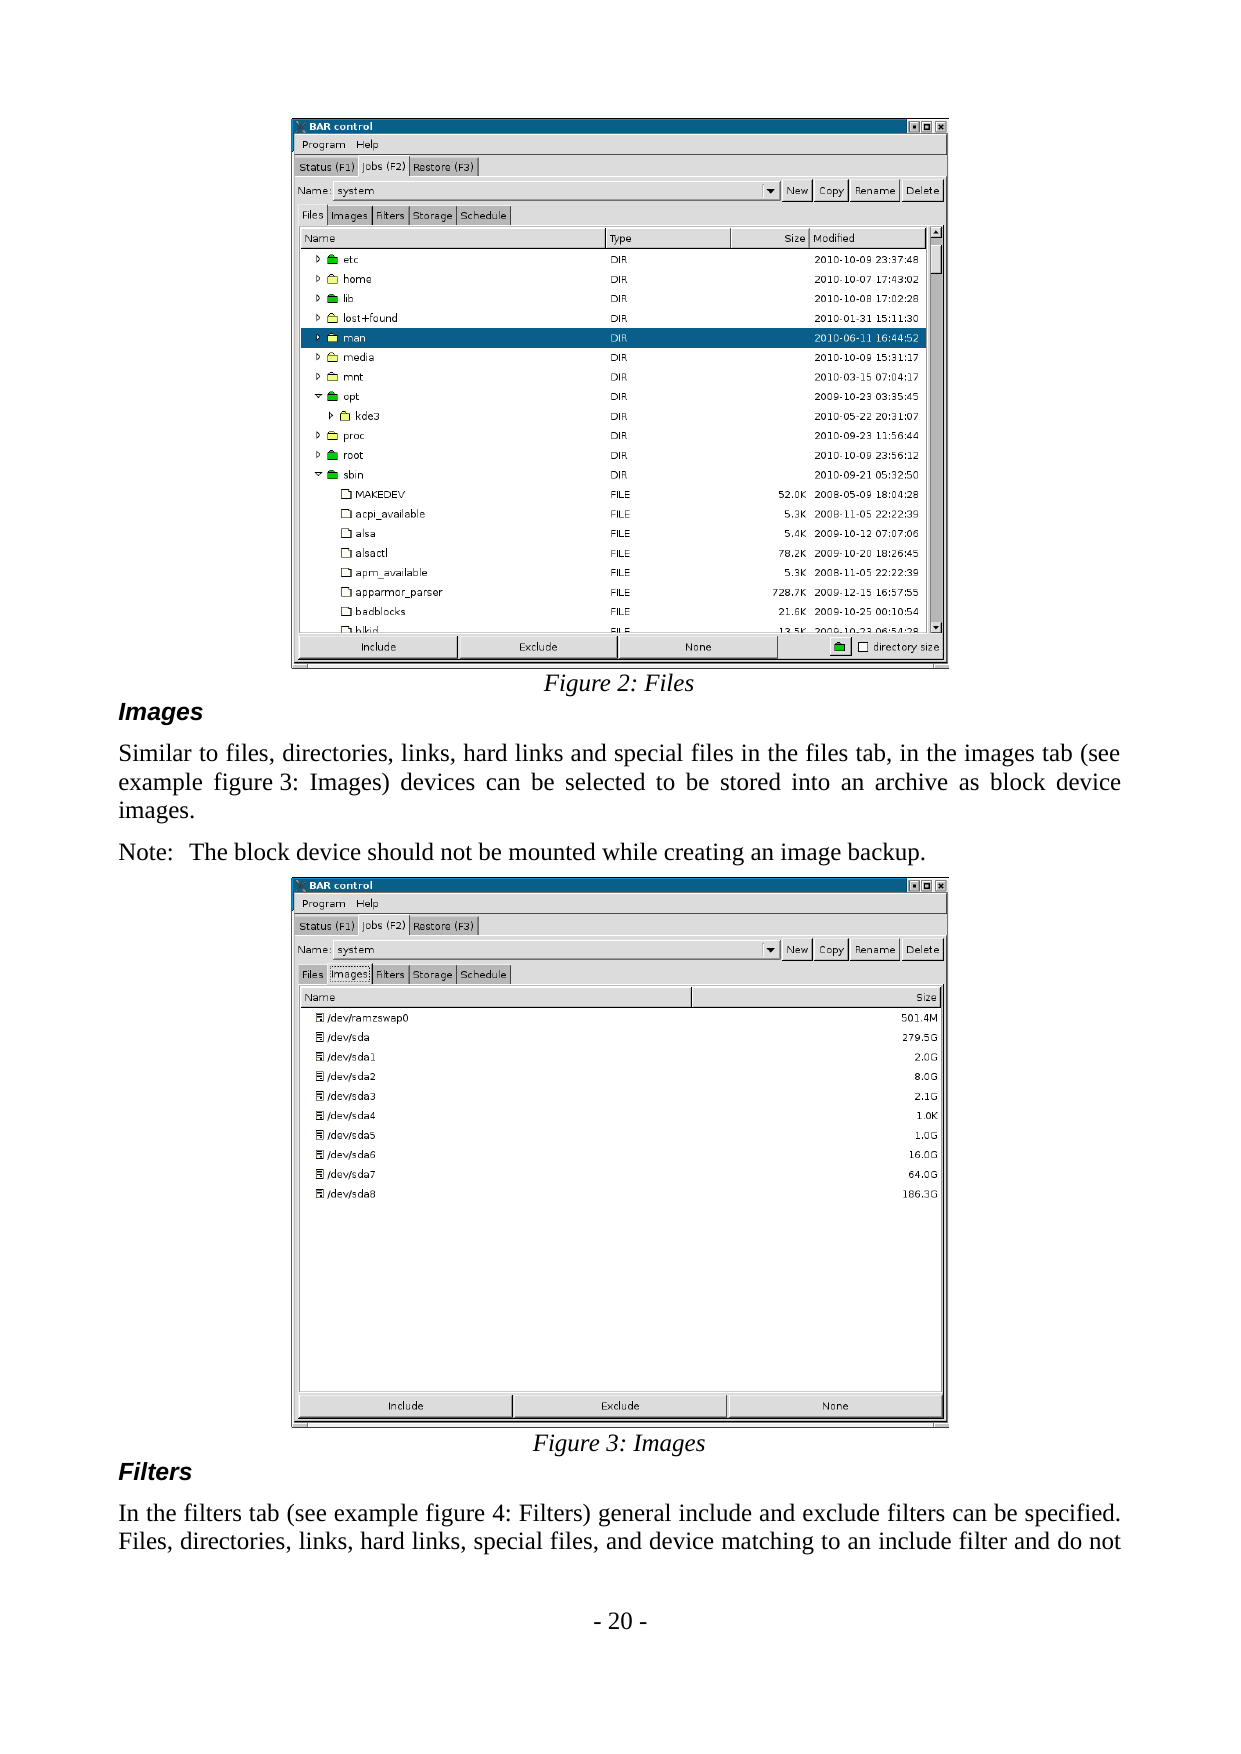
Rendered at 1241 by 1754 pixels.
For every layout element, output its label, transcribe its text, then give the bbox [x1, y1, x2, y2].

text Note: The block device should not be mounted while creating an image backup. [118, 837, 1122, 865]
subtitle Filters [118, 1428, 1122, 1485]
picture [291, 118, 949, 669]
text Similar to files, directories, links, hard links and special files in the files tab, in the images tab (see example figure 3: Images) devices can be selected to be stored into an archive as block device images. [118, 738, 1122, 824]
text In the filters tab (see example figure 4: Filters) general include and exclude filters can be specified. Files, directories, links, hard links, special files, and device matching to an include filter and do not [118, 1498, 1122, 1555]
text Figure 2: Files [291, 669, 949, 697]
text Figure 3: Images [291, 1428, 949, 1457]
picture [291, 877, 949, 1428]
subtitle Images [118, 669, 1122, 725]
